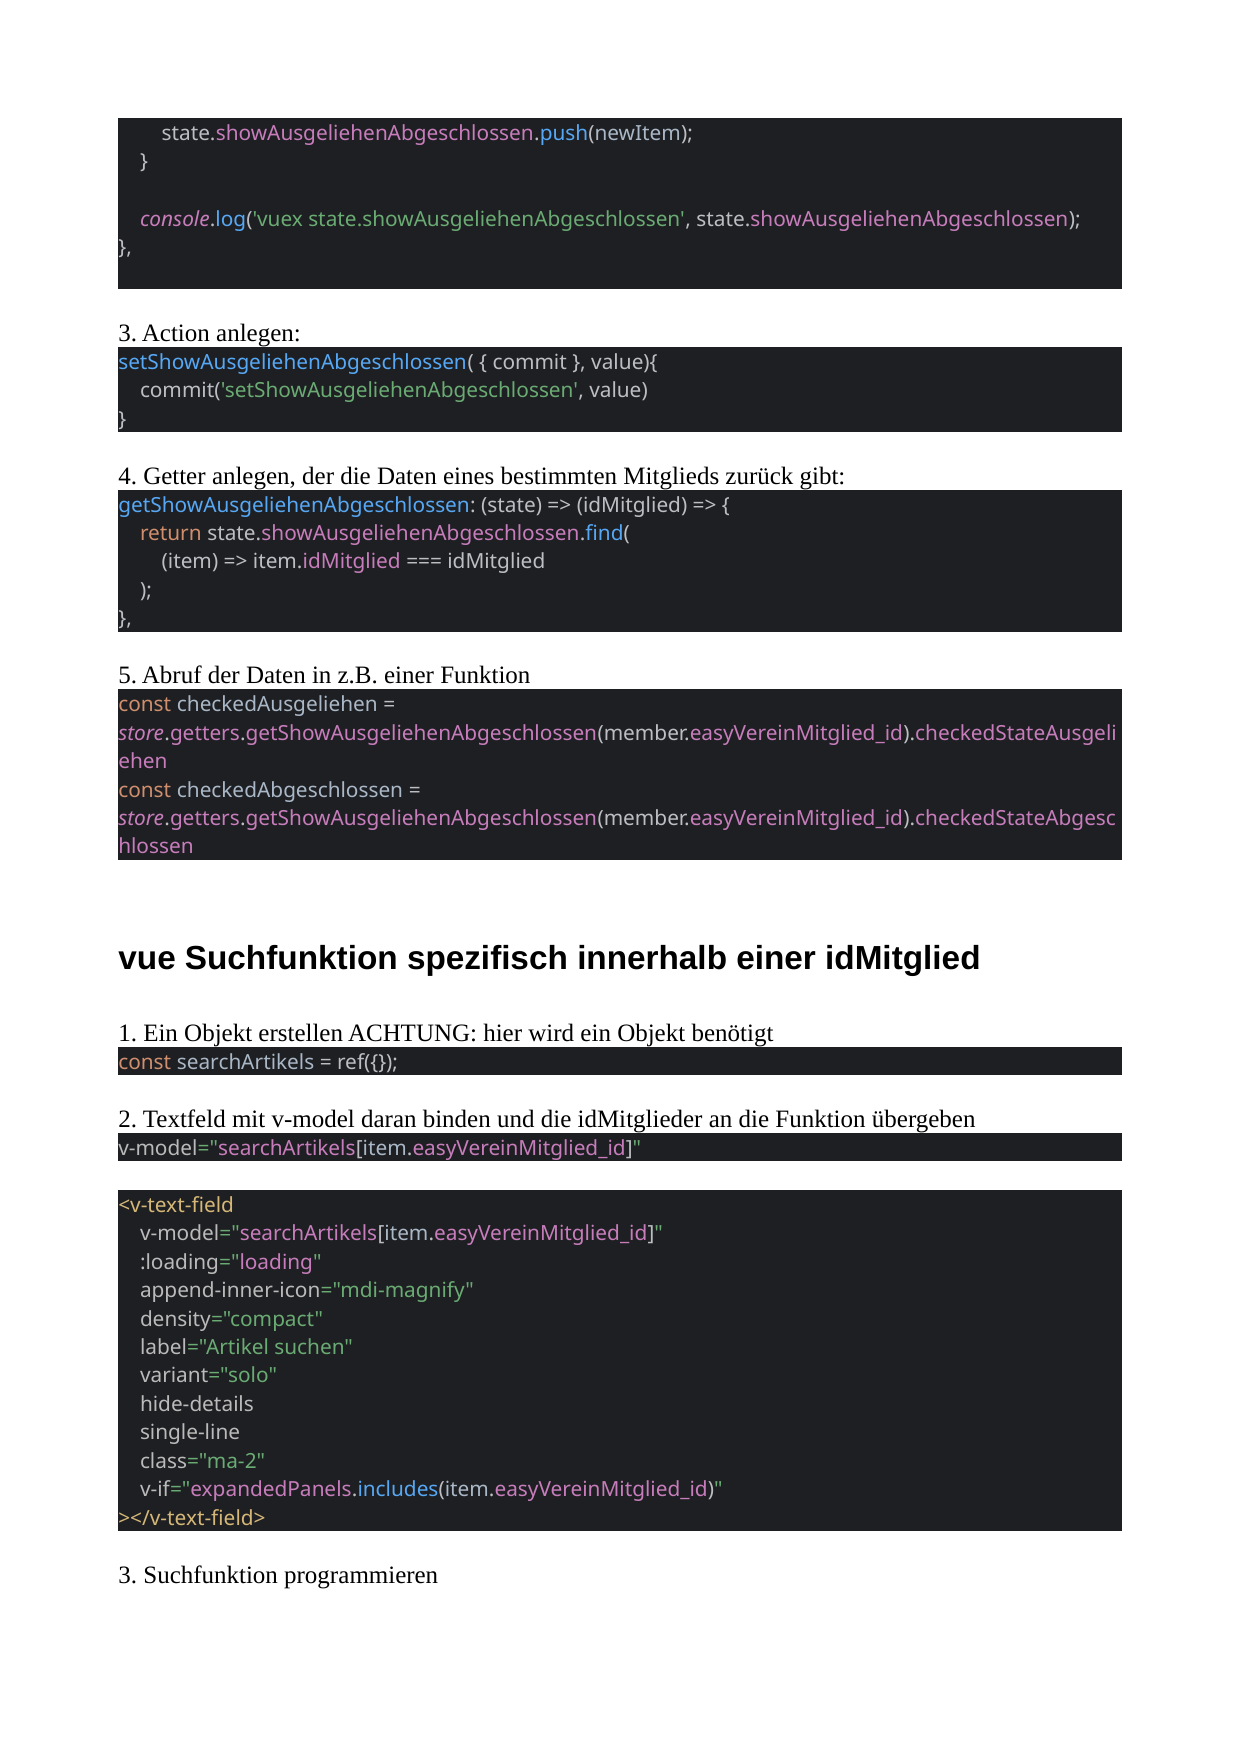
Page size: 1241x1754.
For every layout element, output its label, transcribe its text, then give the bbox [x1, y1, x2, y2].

text state.showAusgeliehenAbgeschlossen.push(newItem); } console.log('vuex state.showAusgeliehenAbgeschlossen', state.showAusgeliehenAbgeschlossen); }, [118, 118, 1122, 289]
text 3. Suchfunktion programmieren [118, 1560, 1122, 1589]
text const checkedAusgeliehen = store.getters.getShowAusgeliehenAbgeschlossen(member.easyVereinMitglied_id).checkedStateAusgeliehen const checkedAbgeschlossen = store.getters.getShowAusgeliehenAbgeschlossen(member.easyVereinMitglied_id).checkedStateAbgeschlossen [118, 689, 1122, 860]
subtitle vue Suchfunktion spezifisch innerhalb einer idMitglied [118, 938, 1122, 977]
text 1. Ein Objekt erstellen ACHTUNG: hier wird ein Objekt benötigt [118, 1018, 1122, 1047]
text v-model="searchArtikels[item.easyVereinMitglied_id]" [118, 1133, 1122, 1161]
text <v-text-field v-model="searchArtikels[item.easyVereinMitglied_id]" :loading="loading" append-inner-icon="mdi-magnify" density="compact" label="Artikel suchen" variant="solo" hide-details single-line class="ma-2" v-if="expandedPanels.includes(item.easyVereinMitglied_id)" ></v-text-field> [118, 1190, 1122, 1531]
text 5. Abruf der Daten in z.B. einer Funktion [118, 661, 1122, 689]
text getShowAusgeliehenAbgeschlossen: (state) => (idMitglied) => { return state.showAusgeliehenAbgeschlossen.find( (item) => item.idMitglied === idMitglied ); }, [118, 490, 1122, 632]
text const searchArtikels = ref({}); [118, 1047, 1122, 1075]
text 4. Getter anlegen, der die Daten eines bestimmten Mitglieds zurück gibt: [118, 461, 1122, 490]
text setShowAusgeliehenAbgeschlossen( { commit }, value){ commit('setShowAusgeliehenAbgeschlossen', value) } [118, 347, 1122, 432]
text 3. Action anlegen: [118, 318, 1122, 347]
text 2. Textfeld mit v-model daran binden und die idMitglieder an die Funktion übergeben [118, 1104, 1122, 1133]
